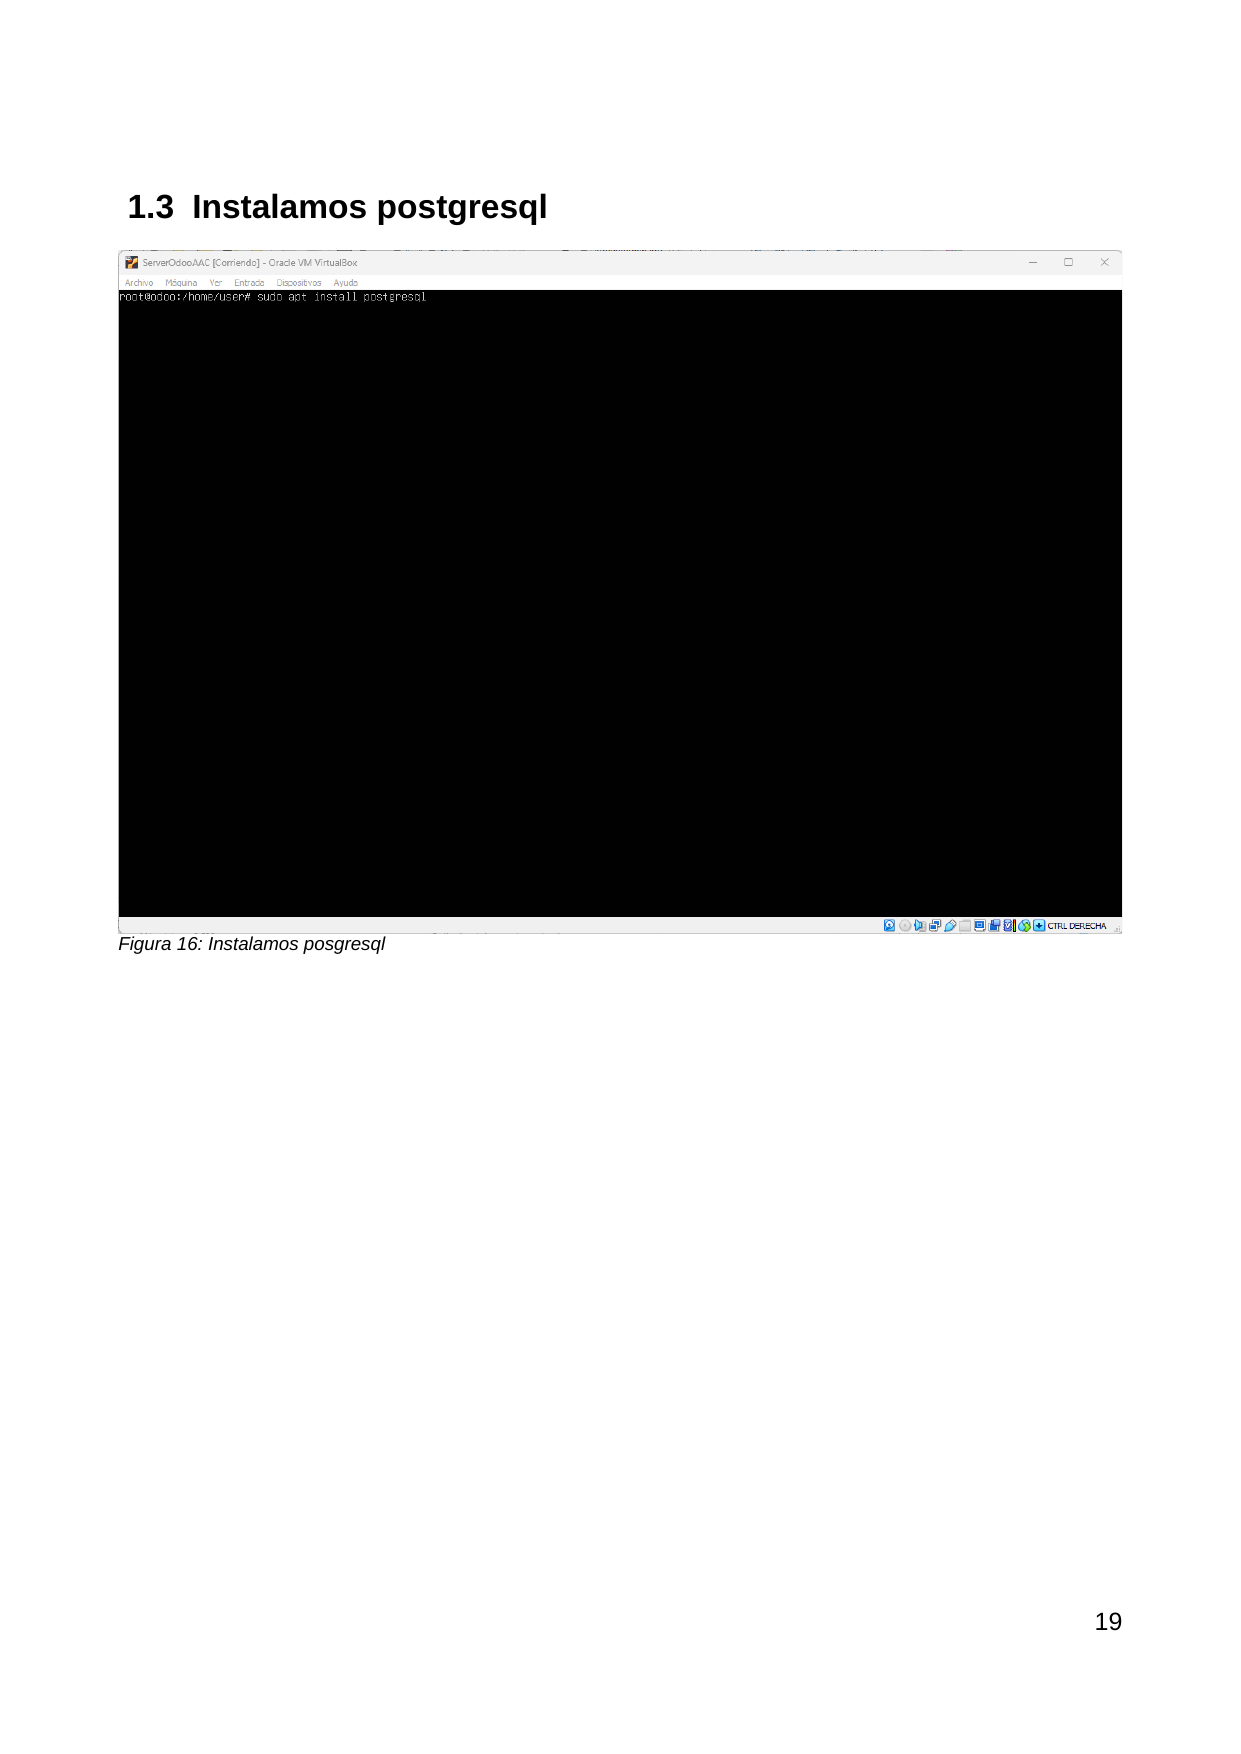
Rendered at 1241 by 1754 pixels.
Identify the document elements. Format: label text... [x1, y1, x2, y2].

text Figura 16: Instalamos posgresql [118, 934, 1122, 955]
subtitle Instalamos postgresql [118, 187, 1122, 225]
picture [118, 250, 1123, 934]
